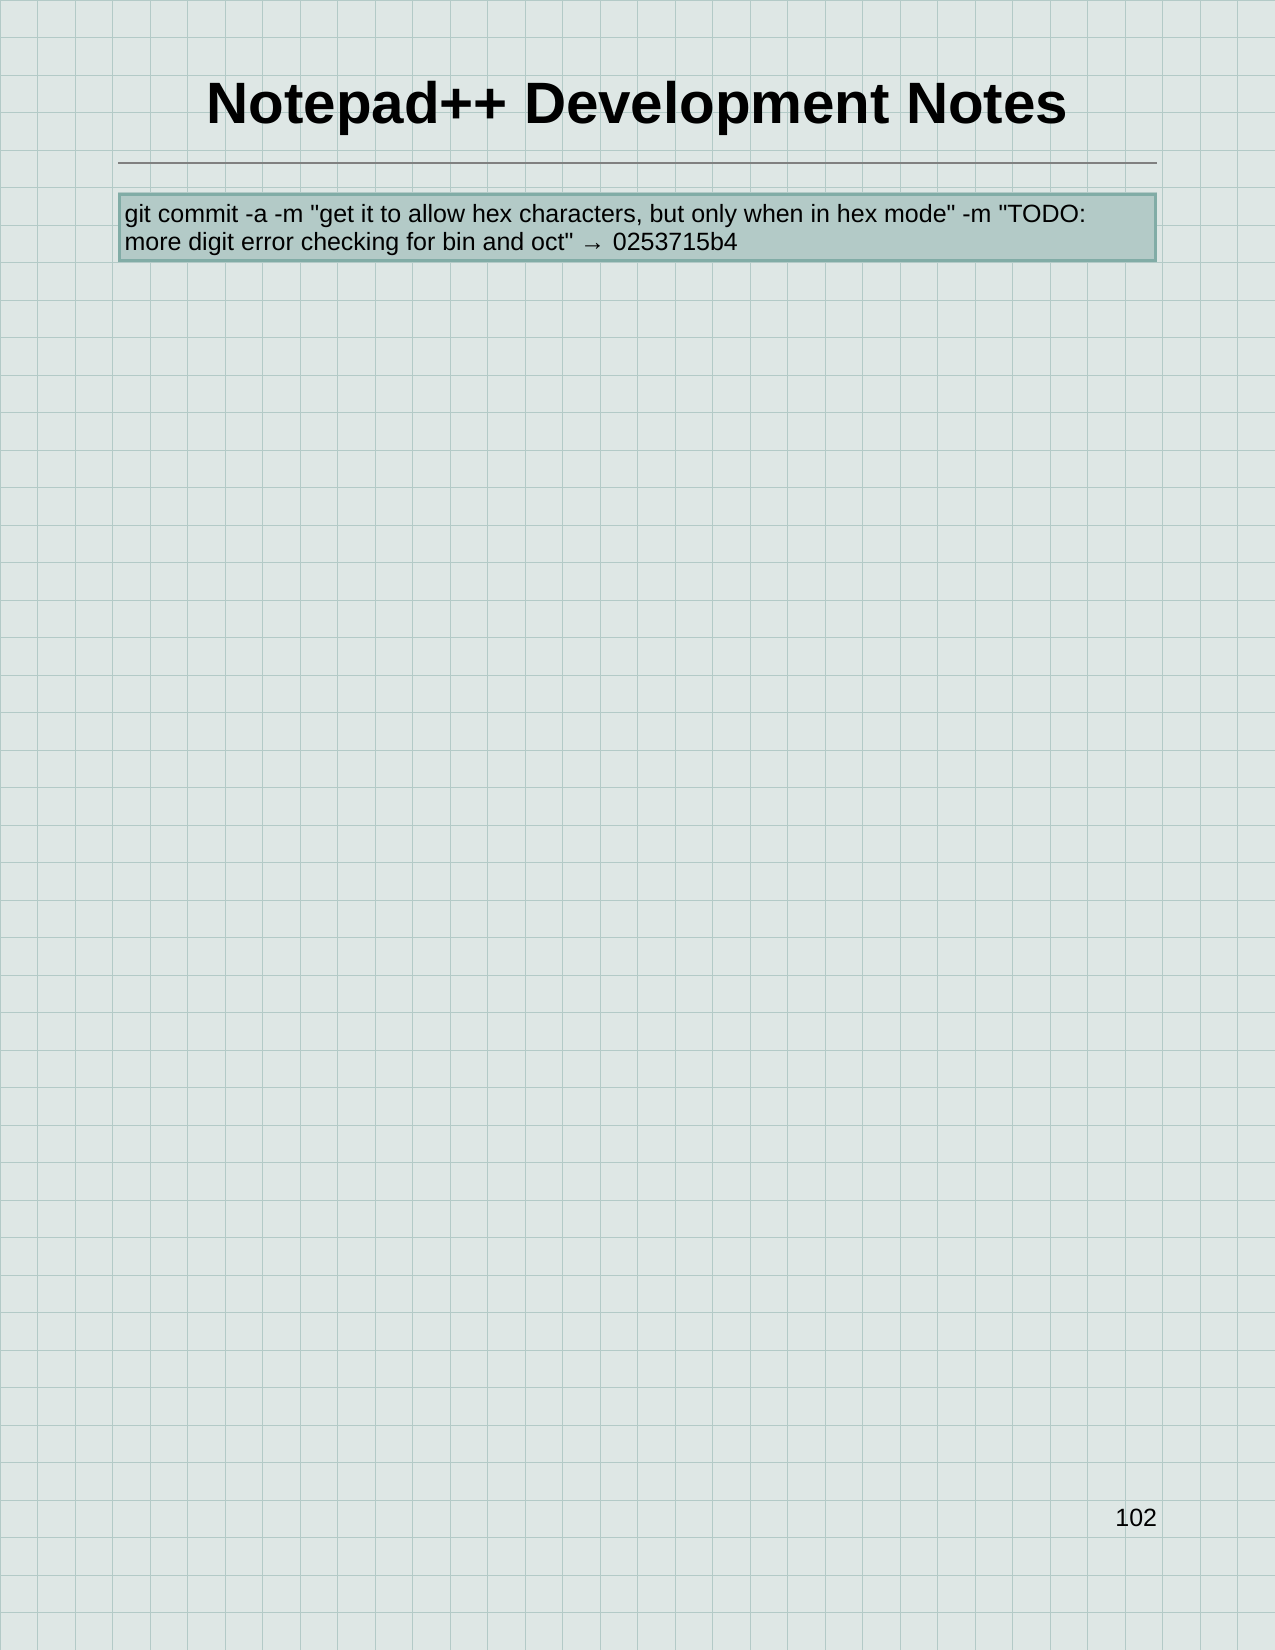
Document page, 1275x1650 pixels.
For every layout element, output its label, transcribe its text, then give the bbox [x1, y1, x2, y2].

text git commit -a -m "get it to allow hex characters, but only when in hex mode" -m "TODO: more digit error checking for bin and oct" → 0253715b4 [121, 196, 1154, 259]
